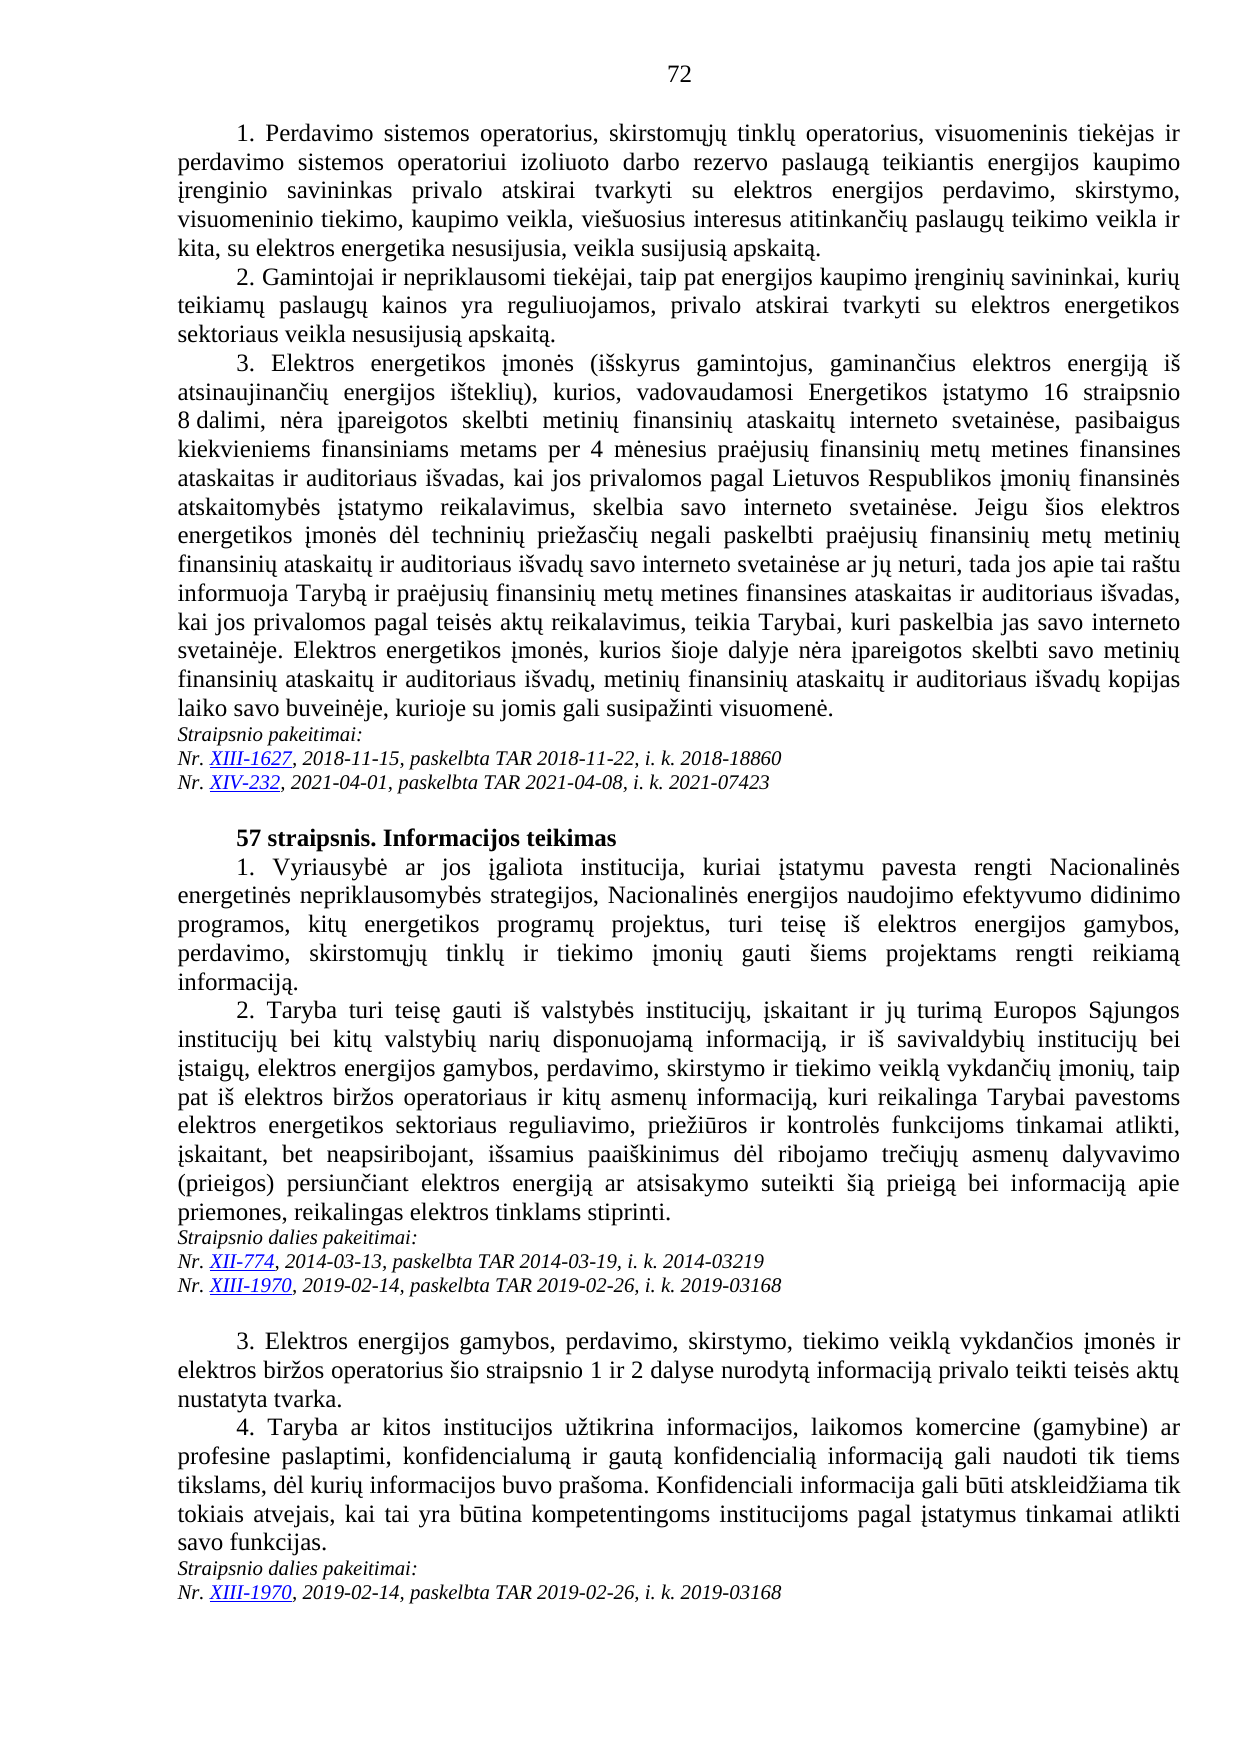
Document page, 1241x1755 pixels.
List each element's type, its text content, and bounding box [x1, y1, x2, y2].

text Nr. XIV-232, 2021-04-01, paskelbta TAR 2021-04-08, i. k. 2021-07423 [177, 770, 1181, 794]
text Nr. XIII-1970, 2019-02-14, paskelbta TAR 2019-02-26, i. k. 2019-03168 [177, 1580, 1181, 1604]
text 2. Taryba turi teisę gauti iš valstybės institucijų, įskaitant ir jų turimą Europos Sąjungos institucijų bei kitų valstybių narių disponuojamą informaciją, ir iš savivaldybių institucijų bei įstaigų, elektros energijos gamybos, perdavimo, skirstymo ir tiekimo veiklą vykdančių įmonių, taip pat iš elektros biržos operatoriaus ir kitų asmenų informaciją, kuri reikalinga Tarybai pavestoms elektros energetikos sektoriaus reguliavimo, priežiūros ir kontrolės funkcijoms tinkamai atlikti, įskaitant, bet neapsiribojant, išsamius paaiškinimus dėl ribojamo trečiųjų asmenų dalyvavimo (prieigos) persiunčiant elektros energiją ar atsisakymo suteikti šią prieigą bei informaciją apie priemones, reikalingas elektros tinklams stiprinti. [177, 995, 1181, 1225]
text 57 straipsnis. Informacijos teikimas [177, 823, 1181, 852]
text 2. Gamintojai ir nepriklausomi tiekėjai, taip pat energijos kaupimo įrenginių savininkai, kurių teikiamų paslaugų kainos yra reguliuojamos, privalo atskirai tvarkyti su elektros energetikos sektoriaus veikla nesusijusią apskaitą. [177, 262, 1181, 348]
text Nr. XII-774, 2014-03-13, paskelbta TAR 2014-03-19, i. k. 2014-03219 [177, 1249, 1181, 1273]
text Straipsnio pakeitimai: [177, 722, 1181, 746]
text Straipsnio dalies pakeitimai: [177, 1225, 1181, 1249]
text 1. Vyriausybė ar jos įgaliota institucija, kuriai įstatymu pavesta rengti Nacionalinės energetinės nepriklausomybės strategijos, Nacionalinės energijos naudojimo efektyvumo didinimo programos, kitų energetikos programų projektus, turi teisę iš elektros energijos gamybos, perdavimo, skirstomųjų tinklų ir tiekimo įmonių gauti šiems projektams rengti reikiamą informaciją. [177, 852, 1181, 995]
text 3. Elektros energetikos įmonės (išskyrus gamintojus, gaminančius elektros energiją iš atsinaujinančių energijos išteklių), kurios, vadovaudamosi Energetikos įstatymo 16 straipsnio 8 dalimi, nėra įpareigotos skelbti metinių finansinių ataskaitų interneto svetainėse, pasibaigus kiekvieniems finansiniams metams per 4 mėnesius praėjusių finansinių metų metines finansines ataskaitas ir auditoriaus išvadas, kai jos privalomos pagal Lietuvos Respublikos įmonių finansinės atskaitomybės įstatymo reikalavimus, skelbia savo interneto svetainėse. Jeigu šios elektros energetikos įmonės dėl techninių priežasčių negali paskelbti praėjusių finansinių metų metinių finansinių ataskaitų ir auditoriaus išvadų savo interneto svetainėse ar jų neturi, tada jos apie tai raštu informuoja Tarybą ir praėjusių finansinių metų metines finansines ataskaitas ir auditoriaus išvadas, kai jos privalomos pagal teisės aktų reikalavimus, teikia Tarybai, kuri paskelbia jas savo interneto svetainėje. Elektros energetikos įmonės, kurios šioje dalyje nėra įpareigotos skelbti savo metinių finansinių ataskaitų ir auditoriaus išvadų, metinių finansinių ataskaitų ir auditoriaus išvadų kopijas laiko savo buveinėje, kurioje su jomis gali susipažinti visuomenė. [177, 348, 1181, 722]
text Nr. XIII-1627, 2018-11-15, paskelbta TAR 2018-11-22, i. k. 2018-18860 [177, 746, 1181, 770]
text 1. Perdavimo sistemos operatorius, skirstomųjų tinklų operatorius, visuomeninis tiekėjas ir perdavimo sistemos operatoriui izoliuoto darbo rezervo paslaugą teikiantis energijos kaupimo įrenginio savininkas privalo atskirai tvarkyti su elektros energijos perdavimo, skirstymo, visuomeninio tiekimo, kaupimo veikla, viešuosius interesus atitinkančių paslaugų teikimo veikla ir kita, su elektros energetika nesusijusia, veikla susijusią apskaitą. [177, 118, 1181, 262]
text Straipsnio dalies pakeitimai: [177, 1556, 1181, 1580]
text 4. Taryba ar kitos institucijos užtikrina informacijos, laikomos komercine (gamybine) ar profesine paslaptimi, konfidencialumą ir gautą konfidencialią informaciją gali naudoti tik tiems tikslams, dėl kurių informacijos buvo prašoma. Konfidenciali informacija gali būti atskleidžiama tik tokiais atvejais, kai tai yra būtina kompetentingoms institucijoms pagal įstatymus tinkamai atlikti savo funkcijas. [177, 1412, 1181, 1556]
text 3. Elektros energijos gamybos, perdavimo, skirstymo, tiekimo veiklą vykdančios įmonės ir elektros biržos operatorius šio straipsnio 1 ir 2 dalyse nurodytą informaciją privalo teikti teisės aktų nustatyta tvarka. [177, 1326, 1181, 1412]
text Nr. XIII-1970, 2019-02-14, paskelbta TAR 2019-02-26, i. k. 2019-03168 [177, 1273, 1181, 1297]
